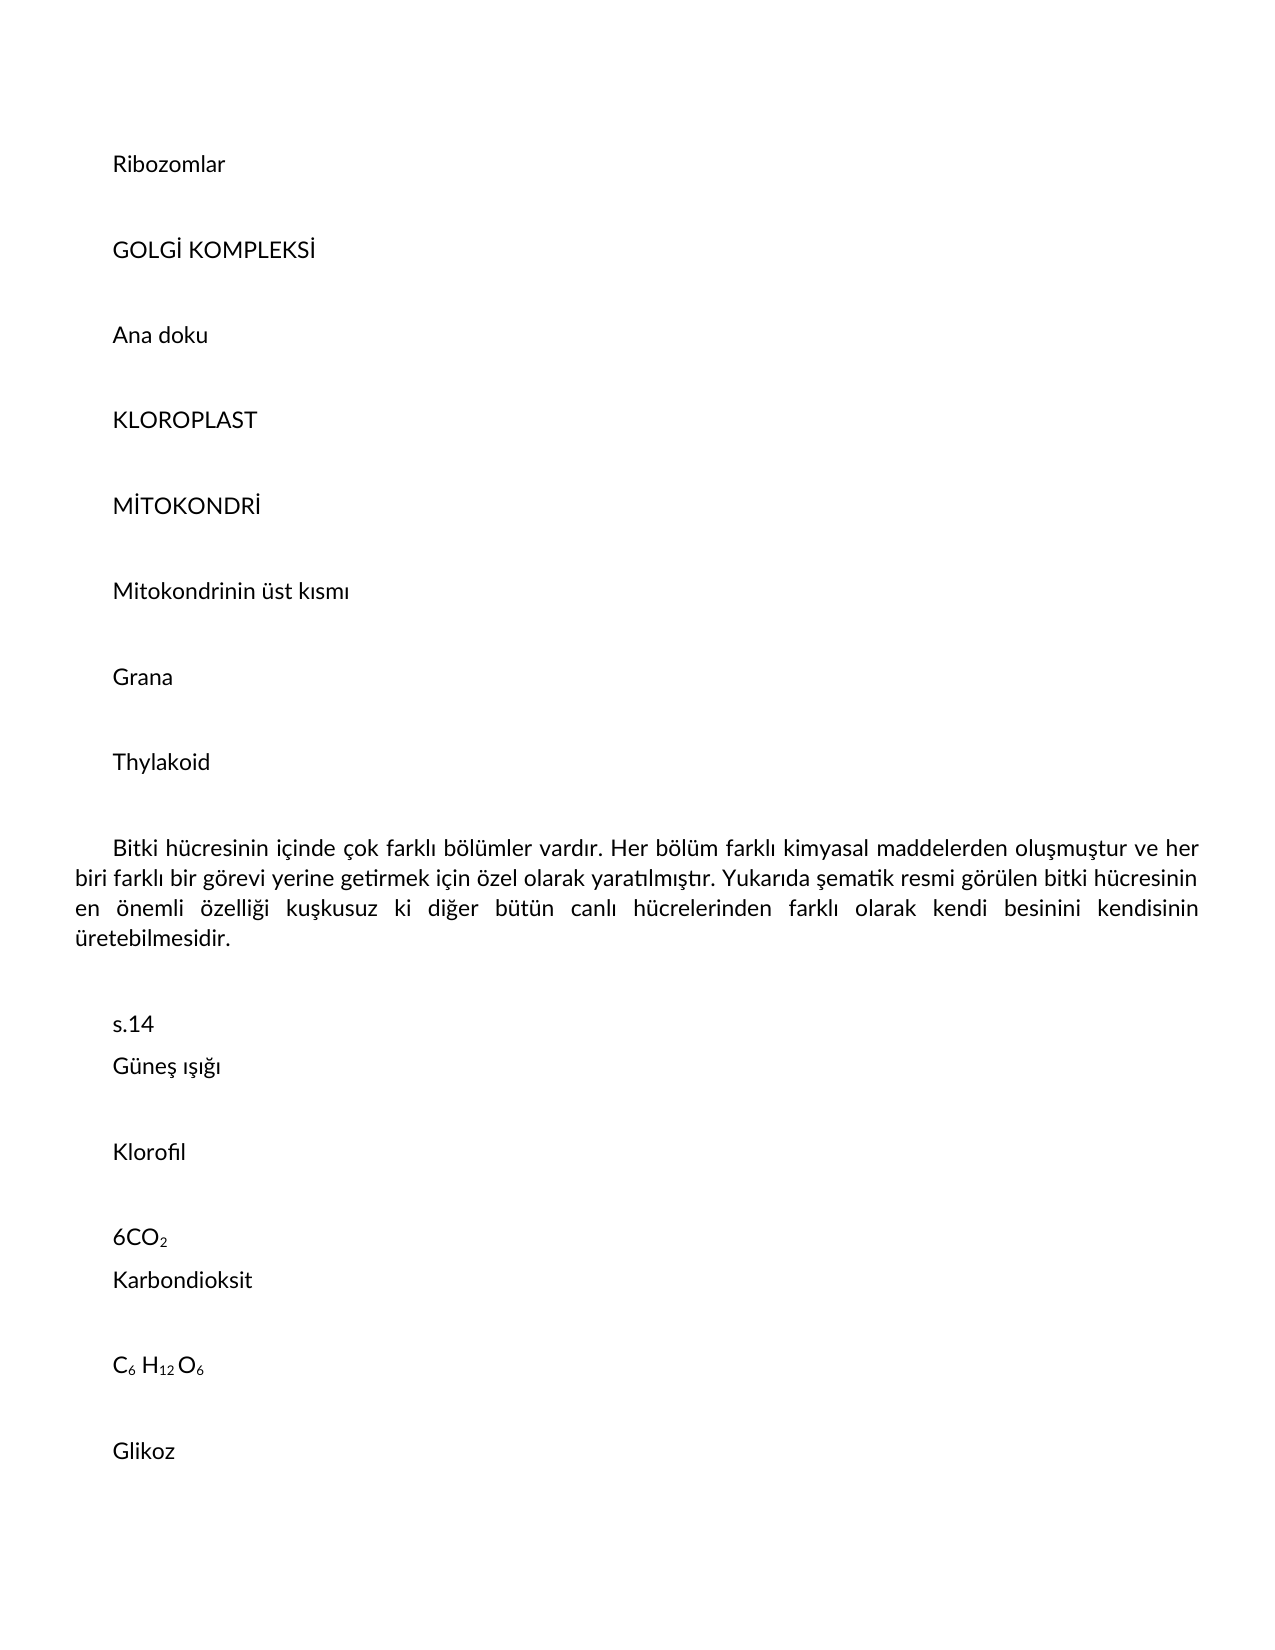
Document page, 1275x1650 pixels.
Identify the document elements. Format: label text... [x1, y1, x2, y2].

text GOLGİ KOMPLEKSİ [75, 235, 1200, 263]
text Bitki hücresinin içinde çok farklı bölümler vardır. Her bölüm farklı kimyasal maddelerden oluşmuştur ve her biri farklı bir görevi yerine getirmek için özel olarak yaratılmıştır. Yukarıda şematik resmi görülen bitki hücresinin en önemli özelliği kuşkusuz ki diğer bütün canlı hücrelerinden farklı olarak kendi besinini kendisinin üretebilmesidir. [75, 833, 1200, 951]
text KLOROPLAST [75, 406, 1200, 434]
text Thylakoid [75, 748, 1200, 775]
text 6CO2 [75, 1223, 1200, 1250]
text Ribozomlar [75, 150, 1200, 177]
text MİTOKONDRİ [75, 492, 1200, 519]
text Mitokondrinin üst kısmı [75, 577, 1200, 604]
text C6 H12 O6 [75, 1351, 1200, 1378]
text Güneş ışığı [75, 1052, 1200, 1079]
text Karbondioksit [75, 1266, 1200, 1293]
text Grana [75, 662, 1200, 690]
text Klorofil [75, 1137, 1200, 1165]
text Ana doku [75, 321, 1200, 348]
text s.14 [75, 1009, 1200, 1037]
text Glikoz [75, 1436, 1200, 1464]
